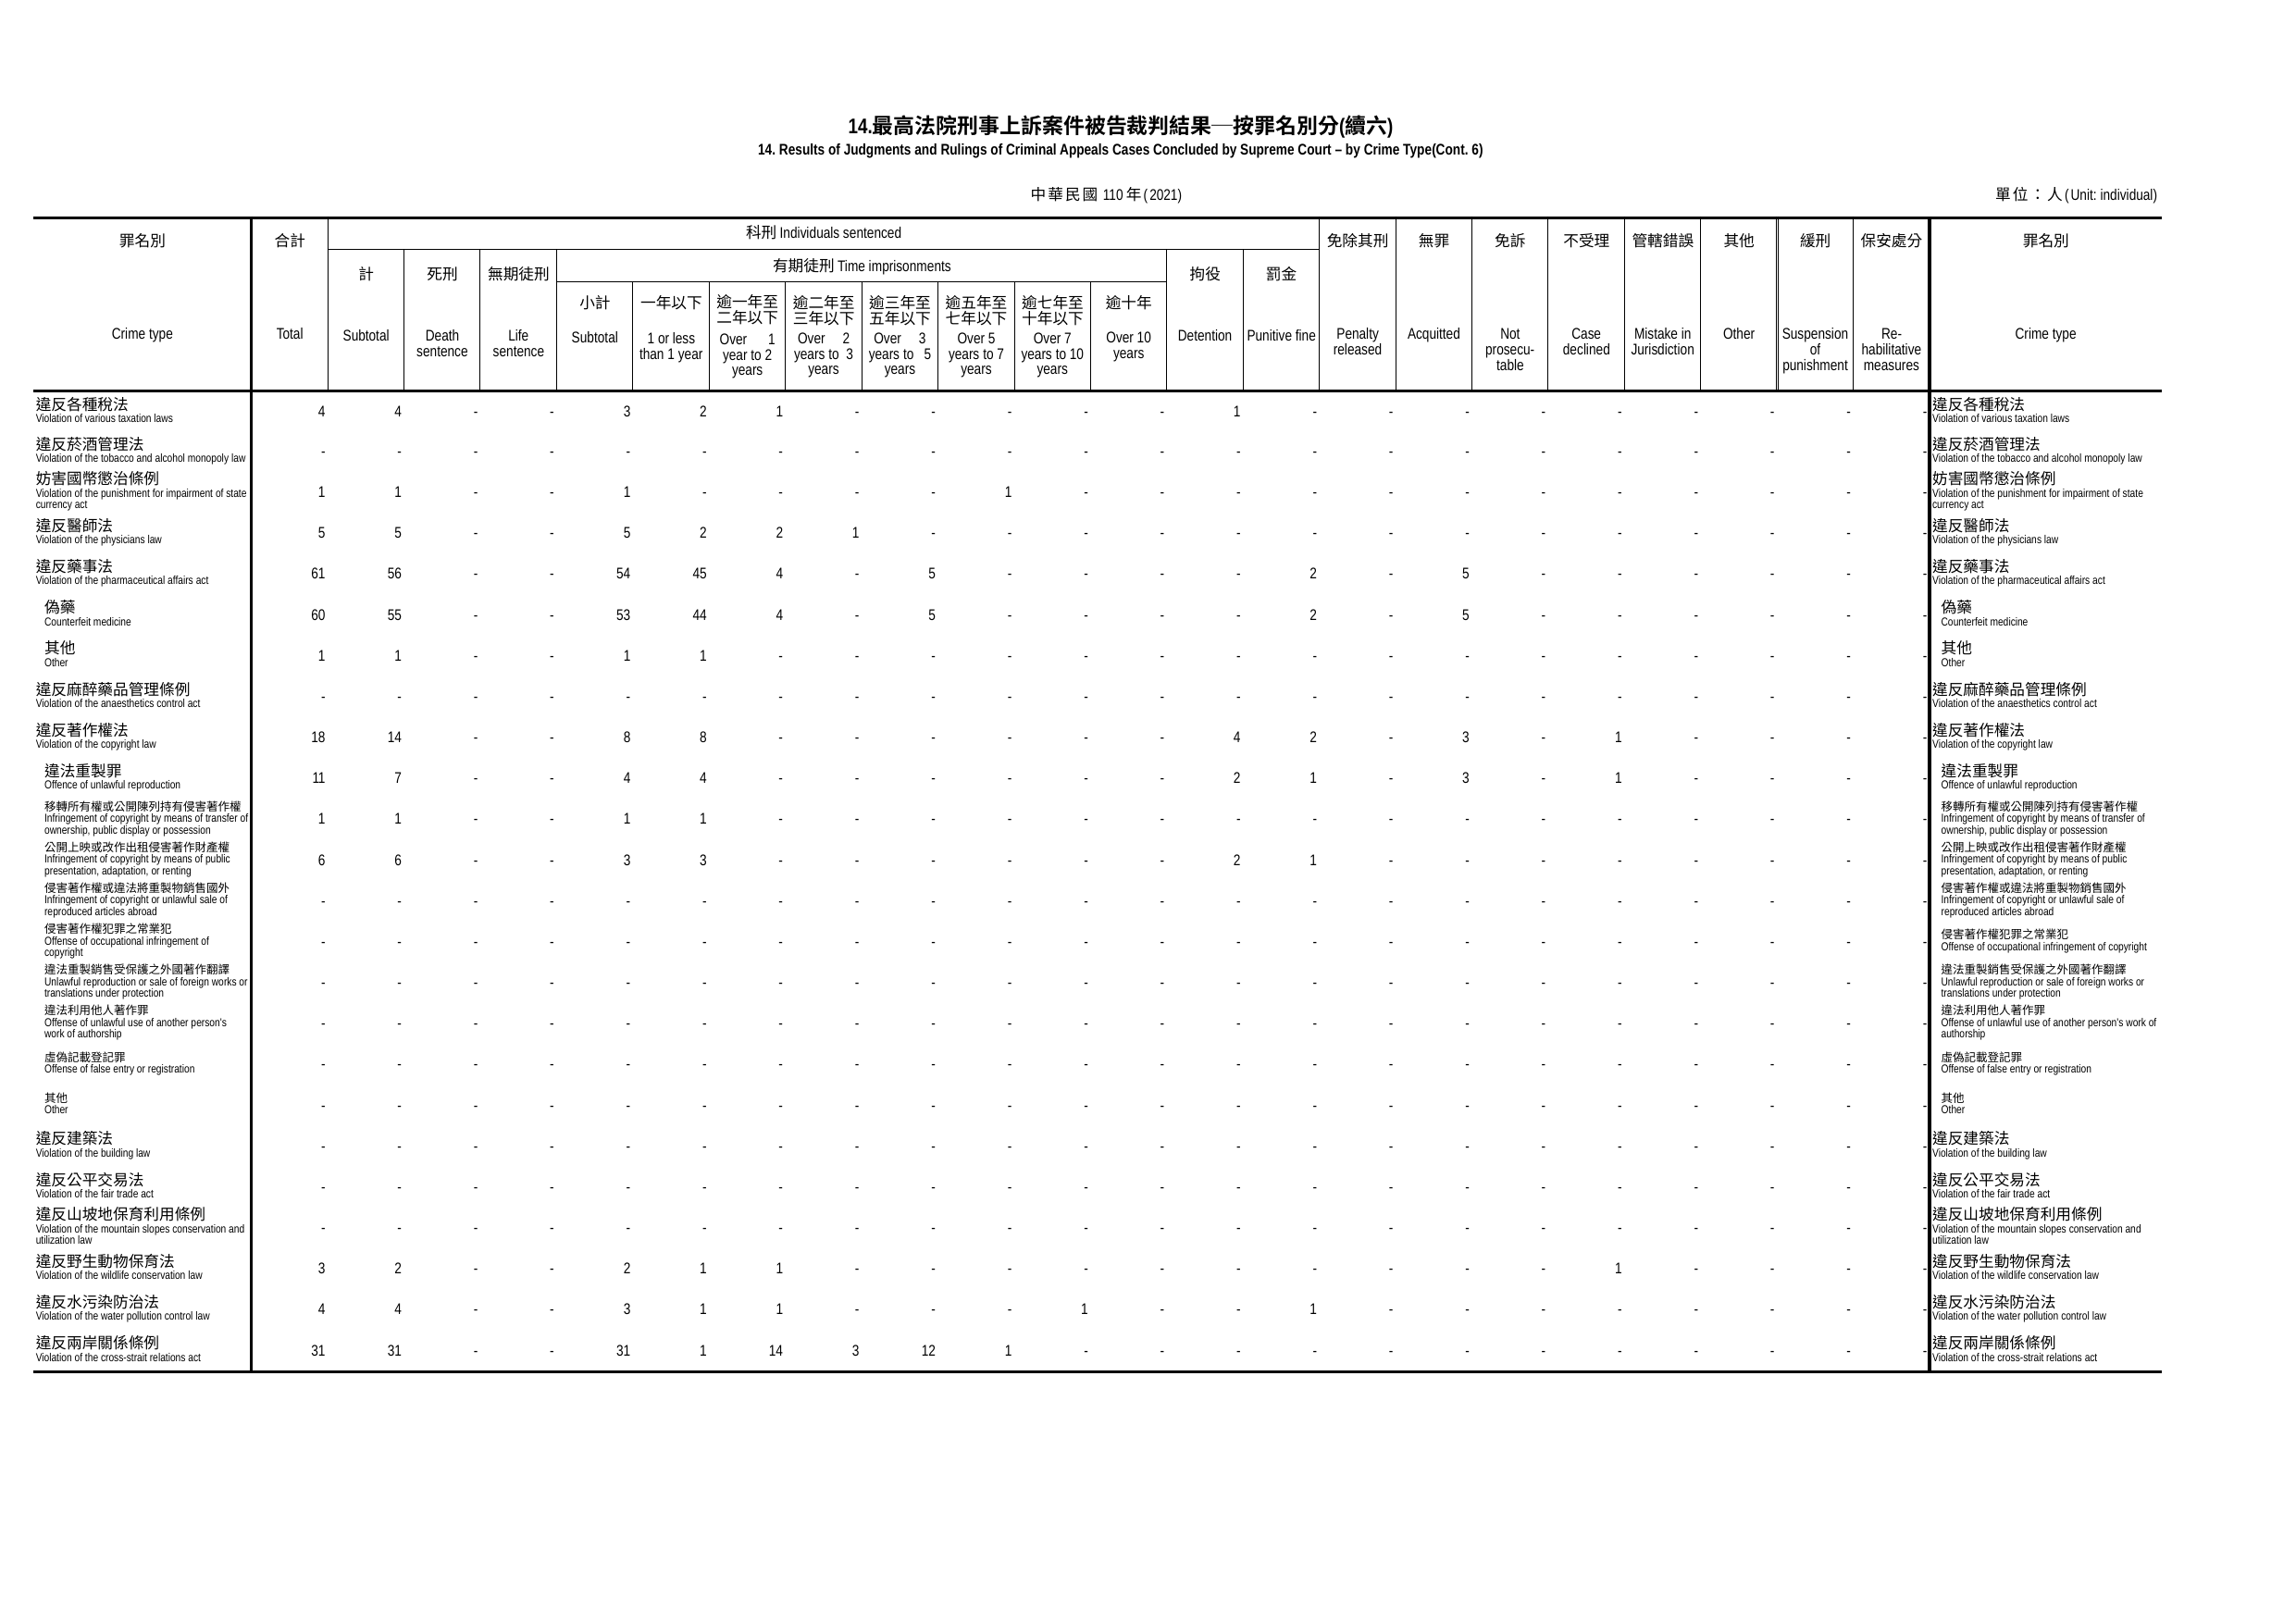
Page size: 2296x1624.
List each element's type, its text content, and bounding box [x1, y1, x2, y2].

table_cell 罰金 Punitive fine [1244, 250, 1319, 390]
table_cell - [1777, 880, 1853, 921]
table_cell - [404, 799, 480, 839]
table_cell - [1624, 635, 1701, 676]
table_cell - [404, 1003, 480, 1044]
table_cell - [1471, 961, 1548, 1002]
table_cell - [1471, 430, 1548, 471]
table_cell - [786, 1207, 862, 1247]
table_cell - [1471, 635, 1548, 676]
table_cell 死刑 Death sentence [404, 250, 479, 390]
table_cell 14 [709, 1330, 786, 1370]
table_cell 違反兩岸關係條例 Violation of the cross-strait relations act [33, 1330, 250, 1370]
table_cell - [253, 430, 328, 471]
table_cell - [1854, 471, 1928, 512]
table_cell - [1014, 430, 1090, 471]
table_cell - [1548, 1044, 1624, 1085]
table_cell 5 [862, 553, 937, 594]
table_cell 60 [253, 594, 328, 635]
table_cell 2 [1243, 594, 1320, 635]
table_cell - [404, 553, 480, 594]
table_cell 逾一年至二年以下 Over 1 year to 2 years [710, 282, 785, 390]
table_cell - [786, 1044, 862, 1085]
table_cell - [938, 1248, 1014, 1289]
table_cell - [1548, 594, 1624, 635]
table_cell - [1090, 392, 1167, 430]
table_cell - [1701, 1125, 1777, 1166]
table_header 不受理 Case declined [1548, 219, 1624, 390]
table_cell 5 [1396, 553, 1471, 594]
table_cell - [1701, 921, 1777, 961]
table_header 緩刑 Suspension of punishment [1779, 219, 1853, 390]
table_cell - [556, 1166, 633, 1207]
table_cell - [1777, 1003, 1853, 1044]
table_cell - [1320, 635, 1396, 676]
table_cell - [938, 1125, 1014, 1166]
table_cell - [862, 758, 937, 799]
table_cell - [328, 1085, 404, 1125]
table_cell 偽藥 Counterfeit medicine [33, 594, 250, 635]
table_cell 4 [709, 594, 786, 635]
table_cell - [1090, 1207, 1167, 1247]
table_cell - [1548, 553, 1624, 594]
table_cell 4 [633, 758, 709, 799]
table_cell - [480, 799, 556, 839]
table_cell - [1701, 1207, 1777, 1247]
table_cell - [1471, 1003, 1548, 1044]
table_cell - [1014, 880, 1090, 921]
table_cell - [938, 392, 1014, 430]
table_cell - [633, 1166, 709, 1207]
table_cell - [1777, 1248, 1853, 1289]
table_cell 4 [253, 1289, 328, 1330]
table_cell - [1854, 1003, 1928, 1044]
table_cell - [862, 635, 937, 676]
table_cell - [1548, 1166, 1624, 1207]
table_cell - [1548, 799, 1624, 839]
table_cell - [1777, 839, 1853, 880]
table_cell - [709, 430, 786, 471]
table_cell - [1396, 961, 1471, 1002]
table_cell 1 [633, 799, 709, 839]
table_cell 違反水污染防治法 Violation of the water pollution control law [1931, 1289, 2162, 1330]
table_cell - [1090, 880, 1167, 921]
table_cell - [1320, 430, 1396, 471]
table_header 保安處分 Re- habilitative measures [1854, 219, 1928, 390]
table_cell 3 [556, 392, 633, 430]
table_cell - [1320, 553, 1396, 594]
table_cell - [480, 553, 556, 594]
table_cell - [1090, 1330, 1167, 1370]
table_cell - [1167, 471, 1243, 512]
table_cell - [1167, 799, 1243, 839]
table_cell - [633, 1125, 709, 1166]
table_cell 違法重製銷售受保護之外國著作翻譯 Unlawful reproduction or sale of foreign works or translations under protection [1931, 961, 2162, 1002]
table_cell - [1471, 716, 1548, 757]
table_cell - [404, 1289, 480, 1330]
table_cell 1 [1167, 392, 1243, 430]
table_cell - [1701, 471, 1777, 512]
table_cell 違法利用他人著作罪 Offense of unlawful use of another person's work of authorship [33, 1003, 250, 1044]
table_cell 移轉所有權或公開陳列持有侵害著作權 Infringement of copyright by means of transfer of ownership, public display or possession [33, 799, 250, 839]
table_cell - [404, 1207, 480, 1247]
table_cell - [253, 880, 328, 921]
table_cell - [1624, 676, 1701, 716]
table_cell - [709, 921, 786, 961]
table_cell - [938, 553, 1014, 594]
table_cell 違反醫師法 Violation of the physicians law [1931, 513, 2162, 553]
table_cell - [1548, 921, 1624, 961]
table_cell 1 [253, 635, 328, 676]
table_cell - [786, 1166, 862, 1207]
table_cell 5 [253, 513, 328, 553]
table_cell - [862, 1044, 937, 1085]
table_cell - [1701, 799, 1777, 839]
table_cell 違反建築法 Violation of the building law [33, 1125, 250, 1166]
table_cell - [480, 880, 556, 921]
table_cell - [328, 676, 404, 716]
table_cell - [1854, 880, 1928, 921]
table_cell 4 [328, 392, 404, 430]
table_cell - [556, 1207, 633, 1247]
table_cell - [480, 392, 556, 430]
table_cell - [404, 921, 480, 961]
table_cell 5 [556, 513, 633, 553]
table_cell - [404, 880, 480, 921]
table_cell 違法重製銷售受保護之外國著作翻譯 Unlawful reproduction or sale of foreign works or translations under protection [33, 961, 250, 1002]
table_cell - [1624, 1248, 1701, 1289]
table_cell - [1624, 513, 1701, 553]
table_cell - [1854, 1207, 1928, 1247]
table_cell - [1471, 1207, 1548, 1247]
table_cell - [786, 880, 862, 921]
table_header 免訴 Not prosecu- table [1472, 219, 1547, 390]
table_cell - [480, 1125, 556, 1166]
table_cell - [1396, 1330, 1471, 1370]
table_cell - [938, 594, 1014, 635]
table_cell - [633, 1044, 709, 1085]
table_cell - [1471, 1248, 1548, 1289]
table_cell - [1090, 799, 1167, 839]
table_cell - [938, 513, 1014, 553]
table_cell 1 [709, 392, 786, 430]
table_cell 1 [633, 1330, 709, 1370]
table_cell - [1167, 880, 1243, 921]
table_cell 3 [1396, 758, 1471, 799]
table_cell - [938, 1003, 1014, 1044]
table_cell 1 [328, 799, 404, 839]
table_cell - [1167, 1125, 1243, 1166]
table_cell 違反公平交易法 Violation of the fair trade act [33, 1166, 250, 1207]
table_cell - [786, 1289, 862, 1330]
table_cell - [480, 1248, 556, 1289]
table_cell - [1777, 1085, 1853, 1125]
table_cell - [938, 1289, 1014, 1330]
table_cell - [1701, 1166, 1777, 1207]
table_cell 1 [328, 635, 404, 676]
table_cell - [1624, 430, 1701, 471]
table_cell - [1701, 635, 1777, 676]
table_cell - [1014, 758, 1090, 799]
table_cell - [1777, 471, 1853, 512]
table_cell - [1396, 921, 1471, 961]
table_cell 2 [556, 1248, 633, 1289]
table_cell - [786, 799, 862, 839]
table_cell 1 [253, 799, 328, 839]
table_cell 3 [1396, 716, 1471, 757]
table_cell 2 [1167, 758, 1243, 799]
table_cell - [1243, 1207, 1320, 1247]
table_cell - [404, 635, 480, 676]
table_cell 侵害著作權犯罪之常業犯 Offense of occupational infringement of copyright [1931, 921, 2162, 961]
table_cell 違反公平交易法 Violation of the fair trade act [1931, 1166, 2162, 1207]
table_cell - [1624, 1003, 1701, 1044]
table_cell - [1090, 430, 1167, 471]
table_cell - [1701, 716, 1777, 757]
table_cell - [328, 880, 404, 921]
table_cell 逾二年至三年以下 Over 2 years to 3 years [786, 282, 862, 390]
table_cell - [862, 1085, 937, 1125]
table_cell - [404, 676, 480, 716]
table_cell - [1854, 921, 1928, 961]
table_cell 1 [938, 1330, 1014, 1370]
table_cell - [862, 921, 937, 961]
table_cell 違反水污染防治法 Violation of the water pollution control law [33, 1289, 250, 1330]
table_cell - [1471, 676, 1548, 716]
table_cell - [709, 880, 786, 921]
table_cell - [480, 961, 556, 1002]
table_cell - [1167, 676, 1243, 716]
table_cell - [253, 1207, 328, 1247]
table_cell - [938, 430, 1014, 471]
table_header 無罪 Acquitted [1396, 219, 1471, 390]
table_cell 31 [556, 1330, 633, 1370]
table_cell - [938, 1166, 1014, 1207]
table_cell - [404, 471, 480, 512]
table_cell - [556, 1125, 633, 1166]
table_cell - [786, 839, 862, 880]
table_cell 3 [786, 1330, 862, 1370]
table_cell - [253, 1125, 328, 1166]
table_cell - [1167, 1207, 1243, 1247]
table_cell - [480, 513, 556, 553]
table_cell - [786, 716, 862, 757]
table_cell - [1471, 758, 1548, 799]
table_cell 違反野生動物保育法 Violation of the wildlife conservation law [33, 1248, 250, 1289]
table_cell - [1243, 392, 1320, 430]
table_cell 54 [556, 553, 633, 594]
text 中華民國110年(2021) 單位：人(Unit: individual) [27, 182, 2214, 205]
table_cell - [1396, 1207, 1471, 1247]
table_cell - [1014, 392, 1090, 430]
table_cell 違反野生動物保育法 Violation of the wildlife conservation law [1931, 1248, 2162, 1289]
table_cell - [1090, 513, 1167, 553]
table_cell 3 [253, 1248, 328, 1289]
table_cell - [404, 1044, 480, 1085]
table_cell - [786, 1248, 862, 1289]
table_cell - [404, 513, 480, 553]
table_cell - [709, 471, 786, 512]
table_cell - [1624, 880, 1701, 921]
table_cell - [1396, 880, 1471, 921]
table_cell - [862, 392, 937, 430]
table_cell - [1167, 921, 1243, 961]
table_cell 虛偽記載登記罪 Offense of false entry or registration [1931, 1044, 2162, 1085]
table_cell - [633, 1085, 709, 1125]
table_cell - [1320, 716, 1396, 757]
table_cell - [404, 392, 480, 430]
table_cell - [1777, 635, 1853, 676]
table_cell - [1090, 553, 1167, 594]
table_cell - [404, 716, 480, 757]
table_cell - [1320, 1330, 1396, 1370]
table_cell - [1014, 716, 1090, 757]
table_cell - [1396, 635, 1471, 676]
table_cell 4 [709, 553, 786, 594]
table_cell 7 [328, 758, 404, 799]
table_cell - [709, 716, 786, 757]
table_cell 6 [328, 839, 404, 880]
table_cell - [480, 1166, 556, 1207]
table_cell - [862, 1003, 937, 1044]
table_cell 45 [633, 553, 709, 594]
table_cell - [1320, 1248, 1396, 1289]
table_cell - [1548, 961, 1624, 1002]
table_cell 違反著作權法 Violation of the copyright law [1931, 716, 2162, 757]
table_cell 有期徒刑Time imprisonments [557, 250, 1166, 281]
table_cell - [253, 1166, 328, 1207]
table_cell - [480, 1003, 556, 1044]
table_cell - [1243, 1003, 1320, 1044]
table_cell - [480, 839, 556, 880]
table_cell - [404, 758, 480, 799]
table_cell - [709, 1003, 786, 1044]
table_cell 移轉所有權或公開陳列持有侵害著作權 Infringement of copyright by means of transfer of ownership, public display or possession [1931, 799, 2162, 839]
table_cell 5 [862, 594, 937, 635]
table_cell - [862, 676, 937, 716]
table_cell 妨害國幣懲治條例 Violation of the punishment for impairment of state currency act [33, 471, 250, 512]
table_cell - [328, 1166, 404, 1207]
table_cell 小計 Subtotal [557, 282, 632, 390]
table_cell 違反各種稅法 Violation of various taxation laws [33, 392, 250, 430]
table_cell - [1624, 758, 1701, 799]
table_cell - [404, 1330, 480, 1370]
table_cell - [1701, 594, 1777, 635]
table_cell - [709, 1044, 786, 1085]
table_cell - [1320, 921, 1396, 961]
table_cell - [1396, 799, 1471, 839]
table_cell - [253, 1003, 328, 1044]
table_cell - [556, 1044, 633, 1085]
table_cell - [1320, 1207, 1396, 1247]
table_cell - [709, 758, 786, 799]
table_cell - [328, 1207, 404, 1247]
table_cell - [1014, 471, 1090, 512]
table_cell - [1396, 1044, 1471, 1085]
table_cell - [1624, 392, 1701, 430]
table_cell - [328, 1125, 404, 1166]
table_cell 違反藥事法 Violation of the pharmaceutical affairs act [1931, 553, 2162, 594]
table_cell - [1396, 676, 1471, 716]
table_cell - [1471, 513, 1548, 553]
table_cell 1 [1243, 839, 1320, 880]
table_cell 拘役 Detention [1167, 250, 1243, 390]
table_cell 2 [1167, 839, 1243, 880]
table_header 免除其刑 Penalty released [1320, 219, 1396, 390]
table_cell 2 [633, 513, 709, 553]
table_cell - [1014, 1330, 1090, 1370]
table_cell - [1396, 471, 1471, 512]
table_cell - [1854, 799, 1928, 839]
table_cell - [1090, 961, 1167, 1002]
table_cell - [1320, 1289, 1396, 1330]
table_cell - [1854, 716, 1928, 757]
table_cell - [1548, 839, 1624, 880]
table_cell 違反兩岸關係條例 Violation of the cross-strait relations act [1931, 1330, 2162, 1370]
table_cell - [1548, 676, 1624, 716]
table_cell - [1777, 799, 1853, 839]
table_cell - [938, 961, 1014, 1002]
table_cell - [1014, 676, 1090, 716]
table_cell - [786, 635, 862, 676]
table_header 罪名別 Crime type [1931, 219, 2162, 390]
table_cell - [1243, 1085, 1320, 1125]
table_cell - [1548, 1085, 1624, 1125]
table_cell - [1777, 758, 1853, 799]
table_cell - [938, 716, 1014, 757]
table_cell 逾十年 Over 10 years [1091, 282, 1166, 390]
table_cell 違法利用他人著作罪 Offense of unlawful use of another person's work of authorship [1931, 1003, 2162, 1044]
table_cell - [938, 921, 1014, 961]
table_cell - [633, 880, 709, 921]
table_cell - [1854, 635, 1928, 676]
table_cell - [1320, 1166, 1396, 1207]
table_cell 侵害著作權或違法將重製物銷售國外 Infringement of copyright or unlawful sale of reproduced articles abroad [1931, 880, 2162, 921]
table_cell 違法重製罪 Offence of unlawful reproduction [1931, 758, 2162, 799]
table_cell - [404, 961, 480, 1002]
table_cell - [480, 430, 556, 471]
table_cell - [1014, 1207, 1090, 1247]
table_cell - [1548, 1207, 1624, 1247]
table_cell - [1854, 961, 1928, 1002]
table_cell 1 [633, 1289, 709, 1330]
table_cell - [1014, 635, 1090, 676]
table_cell - [1243, 635, 1320, 676]
table_cell 其他 Other [1931, 1085, 2162, 1125]
table_cell 1 [1548, 1248, 1624, 1289]
table_cell - [1548, 430, 1624, 471]
table_cell - [862, 1248, 937, 1289]
table_cell - [1396, 1166, 1471, 1207]
table_cell - [480, 1207, 556, 1247]
table_cell - [1548, 392, 1624, 430]
table_cell - [1090, 921, 1167, 961]
table_cell 計 Subtotal [329, 250, 403, 390]
table_cell - [1471, 880, 1548, 921]
table_cell - [1090, 1248, 1167, 1289]
table_cell - [1854, 676, 1928, 716]
table_cell - [556, 1003, 633, 1044]
table_cell 1 [1014, 1289, 1090, 1330]
table_cell - [1854, 513, 1928, 553]
table_cell 3 [556, 1289, 633, 1330]
table_cell - [404, 1085, 480, 1125]
table_cell 1 [328, 471, 404, 512]
table_cell - [1167, 1085, 1243, 1125]
table_cell 55 [328, 594, 404, 635]
table_header 科刑Individuals sentenced [329, 219, 1319, 249]
table_cell - [786, 961, 862, 1002]
table_cell - [1701, 430, 1777, 471]
table_cell - [1167, 1248, 1243, 1289]
table_cell 3 [556, 839, 633, 880]
table_cell - [480, 1085, 556, 1125]
table_cell 11 [253, 758, 328, 799]
table_cell - [480, 1330, 556, 1370]
table_cell - [786, 758, 862, 799]
table_cell - [1090, 839, 1167, 880]
table_cell - [1701, 839, 1777, 880]
table_cell - [556, 676, 633, 716]
table_cell - [1167, 1044, 1243, 1085]
table_cell - [1014, 513, 1090, 553]
table_cell 1 [556, 471, 633, 512]
table_cell - [253, 1085, 328, 1125]
table_cell - [862, 961, 937, 1002]
table_cell 違反著作權法 Violation of the copyright law [33, 716, 250, 757]
table_cell - [328, 430, 404, 471]
table_cell - [1471, 553, 1548, 594]
table_cell - [1471, 799, 1548, 839]
table_cell - [1624, 553, 1701, 594]
table_cell - [1701, 392, 1777, 430]
table_cell - [1090, 635, 1167, 676]
table_cell - [1167, 961, 1243, 1002]
table_cell - [1777, 1125, 1853, 1166]
table_cell - [480, 758, 556, 799]
table_cell - [709, 961, 786, 1002]
table_cell - [1624, 799, 1701, 839]
table_cell - [1396, 392, 1471, 430]
table_cell - [862, 430, 937, 471]
table_cell 其他 Other [33, 635, 250, 676]
table_cell - [1167, 430, 1243, 471]
table_cell - [480, 471, 556, 512]
table_cell - [938, 676, 1014, 716]
table_cell 公開上映或改作出租侵害著作財產權 Infringement of copyright by means of public presentation, adaptation, or renting [33, 839, 250, 880]
table_cell - [480, 716, 556, 757]
table_cell - [1167, 1289, 1243, 1330]
table_cell - [1090, 1044, 1167, 1085]
table_cell - [1854, 1085, 1928, 1125]
table_cell - [1854, 392, 1928, 430]
table_cell 12 [862, 1330, 937, 1370]
table_cell 違反菸酒管理法 Violation of the tobacco and alcohol monopoly law [33, 430, 250, 471]
table_cell 1 [253, 471, 328, 512]
table_cell 虛偽記載登記罪 Offense of false entry or registration [33, 1044, 250, 1085]
table_cell - [1624, 1044, 1701, 1085]
table_cell - [709, 676, 786, 716]
table_cell 違反山坡地保育利用條例 Violation of the mountain slopes conservation and utilization law [1931, 1207, 2162, 1247]
table_cell - [1320, 676, 1396, 716]
table_cell 侵害著作權犯罪之常業犯 Offense of occupational infringement of copyright [33, 921, 250, 961]
table_cell - [786, 1003, 862, 1044]
table_cell 31 [253, 1330, 328, 1370]
table_cell 違法重製罪 Offence of unlawful reproduction [33, 758, 250, 799]
table_cell - [1854, 1330, 1928, 1370]
table_cell - [1548, 880, 1624, 921]
table_cell - [1243, 1166, 1320, 1207]
table_cell - [1243, 513, 1320, 553]
table_cell - [633, 1003, 709, 1044]
table_cell - [709, 635, 786, 676]
table_cell - [862, 471, 937, 512]
table_cell - [1624, 594, 1701, 635]
table_cell 違反醫師法 Violation of the physicians law [33, 513, 250, 553]
table_cell - [1471, 1044, 1548, 1085]
table_cell - [1624, 961, 1701, 1002]
table_cell - [1471, 921, 1548, 961]
table_cell - [1014, 961, 1090, 1002]
table_cell 56 [328, 553, 404, 594]
table_cell - [1624, 471, 1701, 512]
table_cell - [1777, 553, 1853, 594]
table_cell 1 [786, 513, 862, 553]
table_cell - [862, 839, 937, 880]
table_cell - [1090, 716, 1167, 757]
table_cell - [1701, 1044, 1777, 1085]
table_cell 8 [556, 716, 633, 757]
table_cell 4 [328, 1289, 404, 1330]
table_cell - [1243, 921, 1320, 961]
table_cell - [786, 471, 862, 512]
table_cell - [556, 880, 633, 921]
table_cell - [1701, 1003, 1777, 1044]
table_cell - [1320, 513, 1396, 553]
table_cell 違反麻醉藥品管理條例 Violation of the anaesthetics control act [33, 676, 250, 716]
table_cell - [1090, 758, 1167, 799]
table_cell - [1090, 1166, 1167, 1207]
table_cell - [1243, 1248, 1320, 1289]
table_cell - [1471, 1330, 1548, 1370]
table_cell - [1624, 1330, 1701, 1370]
table_cell 逾五年至七年以下 Over 5 years to 7 years [938, 282, 1014, 390]
table_cell 1 [556, 799, 633, 839]
table_cell 2 [709, 513, 786, 553]
table_cell - [1471, 594, 1548, 635]
table_cell - [1243, 1125, 1320, 1166]
table_cell - [862, 1207, 937, 1247]
table_cell - [1854, 1125, 1928, 1166]
table_cell 2 [328, 1248, 404, 1289]
table_cell - [786, 1085, 862, 1125]
table_cell - [1777, 676, 1853, 716]
table_cell 違反各種稅法 Violation of various taxation laws [1931, 392, 2162, 430]
table_cell - [1854, 839, 1928, 880]
table_cell 1 [709, 1248, 786, 1289]
table_cell - [1548, 1125, 1624, 1166]
table_cell 44 [633, 594, 709, 635]
table_cell 違反山坡地保育利用條例 Violation of the mountain slopes conservation and utilization law [33, 1207, 250, 1247]
table_cell - [1624, 1207, 1701, 1247]
table_cell - [1243, 1044, 1320, 1085]
table_cell 無期徒刑 Life sentence [480, 250, 556, 390]
table_cell - [1167, 1003, 1243, 1044]
table_cell - [1624, 839, 1701, 880]
table_cell - [938, 1085, 1014, 1125]
table_cell - [633, 961, 709, 1002]
table_cell - [1167, 1166, 1243, 1207]
table_cell - [1167, 1330, 1243, 1370]
table_cell - [633, 471, 709, 512]
table_cell - [1243, 1330, 1320, 1370]
table_cell - [709, 799, 786, 839]
table_cell - [786, 430, 862, 471]
table_cell 8 [633, 716, 709, 757]
table_cell - [1777, 1166, 1853, 1207]
table_cell - [1396, 513, 1471, 553]
table_cell - [1320, 1125, 1396, 1166]
table_cell 妨害國幣懲治條例 Violation of the punishment for impairment of state currency act [1931, 471, 2162, 512]
table_cell 逾七年至十年以下 Over 7 years to 10 years [1015, 282, 1090, 390]
table_cell - [633, 430, 709, 471]
table_cell - [253, 921, 328, 961]
table_cell - [938, 799, 1014, 839]
table_cell 其他 Other [33, 1085, 250, 1125]
table_cell 公開上映或改作出租侵害著作財產權 Infringement of copyright by means of public presentation, adaptation, or renting [1931, 839, 2162, 880]
table_cell 6 [253, 839, 328, 880]
table_cell - [480, 676, 556, 716]
table_cell - [1471, 839, 1548, 880]
table_cell - [786, 594, 862, 635]
table_cell - [1701, 1248, 1777, 1289]
table_cell - [1777, 430, 1853, 471]
table_cell - [938, 635, 1014, 676]
table_cell 一年以下 1 or less than 1 year [633, 282, 709, 390]
table_cell 1 [633, 1248, 709, 1289]
table_cell - [1854, 1166, 1928, 1207]
table_cell - [1014, 1044, 1090, 1085]
table_cell 其他 Other [1931, 635, 2162, 676]
table_cell - [786, 392, 862, 430]
table_cell - [1090, 594, 1167, 635]
table_cell - [404, 1248, 480, 1289]
table_cell - [1320, 1085, 1396, 1125]
table_header 合計 Total [253, 219, 328, 390]
table_cell - [1548, 471, 1624, 512]
table_cell - [1854, 758, 1928, 799]
table_cell - [1777, 961, 1853, 1002]
table_cell - [328, 1003, 404, 1044]
table_cell - [1320, 799, 1396, 839]
table_cell - [1701, 961, 1777, 1002]
table_cell - [862, 716, 937, 757]
table_cell 31 [328, 1330, 404, 1370]
table_cell - [1014, 921, 1090, 961]
table_cell 61 [253, 553, 328, 594]
text 14. Results of Judgments and Rulings of Criminal Appeals Cases Concluded by Supreme Court – by Crime Type(Cont. 6) [27, 140, 2214, 158]
table_cell - [556, 430, 633, 471]
table_cell - [1320, 1044, 1396, 1085]
table_cell 違反建築法 Violation of the building law [1931, 1125, 2162, 1166]
table_cell - [633, 676, 709, 716]
table_cell 違反藥事法 Violation of the pharmaceutical affairs act [33, 553, 250, 594]
table_cell - [1320, 839, 1396, 880]
table_cell - [1777, 921, 1853, 961]
table_cell - [1320, 392, 1396, 430]
table_cell - [1854, 553, 1928, 594]
table_cell 5 [328, 513, 404, 553]
table_cell 1 [1548, 716, 1624, 757]
table_cell - [1777, 1207, 1853, 1247]
table_cell - [1701, 1330, 1777, 1370]
table_cell - [1090, 471, 1167, 512]
table_cell - [1471, 1289, 1548, 1330]
table_cell 1 [1243, 758, 1320, 799]
table_cell - [709, 1085, 786, 1125]
table_cell - [1777, 716, 1853, 757]
table_cell - [709, 1125, 786, 1166]
table_cell - [1854, 594, 1928, 635]
table_header 罪名別 Crime type [33, 219, 250, 390]
table_cell - [1701, 553, 1777, 594]
table_cell - [404, 839, 480, 880]
table_cell - [1243, 799, 1320, 839]
table_cell - [1167, 553, 1243, 594]
table_cell - [404, 1166, 480, 1207]
table_cell - [1854, 1248, 1928, 1289]
table_cell 2 [1243, 553, 1320, 594]
table_cell 1 [938, 471, 1014, 512]
table_cell 53 [556, 594, 633, 635]
table_cell - [1320, 1003, 1396, 1044]
table_cell - [1243, 880, 1320, 921]
table_cell - [709, 839, 786, 880]
table_cell - [253, 1044, 328, 1085]
table_cell - [1471, 1125, 1548, 1166]
table_cell - [862, 799, 937, 839]
table_cell - [709, 1207, 786, 1247]
table_cell - [862, 513, 937, 553]
table_cell 2 [1243, 716, 1320, 757]
table_cell - [1014, 1003, 1090, 1044]
table_cell - [1624, 1085, 1701, 1125]
table_cell 1 [709, 1289, 786, 1330]
table_cell - [862, 1166, 937, 1207]
table_cell - [328, 961, 404, 1002]
table_cell - [786, 553, 862, 594]
table_cell 4 [253, 392, 328, 430]
table_cell 14 [328, 716, 404, 757]
table_header 其他 Other [1701, 219, 1776, 390]
table_cell - [1014, 1125, 1090, 1166]
table_cell - [1396, 1003, 1471, 1044]
table_cell - [1701, 513, 1777, 553]
table_cell 侵害著作權或違法將重製物銷售國外 Infringement of copyright or unlawful sale of reproduced articles abroad [33, 880, 250, 921]
table_cell - [1090, 1289, 1167, 1330]
table_cell - [1320, 594, 1396, 635]
table_cell - [1701, 1085, 1777, 1125]
table_cell - [1167, 594, 1243, 635]
table_cell 違反菸酒管理法 Violation of the tobacco and alcohol monopoly law [1931, 430, 2162, 471]
table_cell - [938, 758, 1014, 799]
table_cell - [862, 880, 937, 921]
table_cell - [1701, 676, 1777, 716]
table_cell - [938, 839, 1014, 880]
table_cell - [938, 1044, 1014, 1085]
table_cell 1 [556, 635, 633, 676]
table_cell - [1701, 880, 1777, 921]
table_cell - [1548, 1330, 1624, 1370]
table_cell 4 [556, 758, 633, 799]
table_cell - [1548, 1289, 1624, 1330]
table_cell - [938, 1207, 1014, 1247]
table_cell - [633, 921, 709, 961]
table_cell - [862, 1289, 937, 1330]
table_cell - [1777, 1330, 1853, 1370]
table_cell - [253, 676, 328, 716]
table_cell - [1396, 430, 1471, 471]
table_cell - [1624, 1166, 1701, 1207]
table_cell - [1396, 1289, 1471, 1330]
table_cell - [480, 1044, 556, 1085]
table_cell - [1777, 392, 1853, 430]
table_cell - [1854, 1044, 1928, 1085]
table_cell - [253, 961, 328, 1002]
table_cell - [1320, 961, 1396, 1002]
table_cell - [1854, 1289, 1928, 1330]
table_cell 1 [1548, 758, 1624, 799]
text 14.最高法院刑事上訴案件被告裁判結果─按罪名別分(續六) [27, 109, 2214, 140]
table_cell 偽藥 Counterfeit medicine [1931, 594, 2162, 635]
table_cell - [1624, 1125, 1701, 1166]
table_cell 2 [633, 392, 709, 430]
table_cell - [1548, 513, 1624, 553]
table_cell 1 [1243, 1289, 1320, 1330]
table_cell - [1396, 839, 1471, 880]
table_cell - [404, 1125, 480, 1166]
table_cell - [786, 921, 862, 961]
table_cell - [1243, 430, 1320, 471]
table_cell - [480, 921, 556, 961]
table_cell - [1701, 1289, 1777, 1330]
table_cell - [1777, 1289, 1853, 1330]
table_cell 5 [1396, 594, 1471, 635]
table_cell - [328, 1044, 404, 1085]
table_header 管轄錯誤 Mistake in Jurisdiction [1625, 219, 1700, 390]
table_cell - [1471, 1085, 1548, 1125]
table_cell 18 [253, 716, 328, 757]
table_cell 逾三年至五年以下 Over 3 years to 5 years [863, 282, 937, 390]
table_cell - [1701, 758, 1777, 799]
table_cell - [1090, 676, 1167, 716]
table_cell - [480, 594, 556, 635]
table_cell - [1014, 1085, 1090, 1125]
table_cell - [1777, 594, 1853, 635]
table_cell - [1777, 513, 1853, 553]
table_cell - [556, 1085, 633, 1125]
table_cell 4 [1167, 716, 1243, 757]
table_cell - [1624, 716, 1701, 757]
table_cell - [1243, 676, 1320, 716]
table_cell 1 [633, 635, 709, 676]
table_cell - [1320, 880, 1396, 921]
table_cell - [1548, 1003, 1624, 1044]
table_cell - [1471, 392, 1548, 430]
table_cell - [1396, 1125, 1471, 1166]
table_cell - [1014, 594, 1090, 635]
table_cell - [1396, 1248, 1471, 1289]
table_cell - [480, 635, 556, 676]
table_cell - [1548, 635, 1624, 676]
table_cell - [1090, 1003, 1167, 1044]
table_cell - [938, 880, 1014, 921]
table_cell - [1014, 1166, 1090, 1207]
table_cell - [1014, 839, 1090, 880]
table_cell - [404, 430, 480, 471]
table_cell - [1090, 1125, 1167, 1166]
table_cell - [1090, 1085, 1167, 1125]
table_cell - [1624, 921, 1701, 961]
table_cell - [633, 1207, 709, 1247]
table_cell - [480, 1289, 556, 1330]
table_cell - [1167, 635, 1243, 676]
table_cell - [786, 676, 862, 716]
table_cell 3 [633, 839, 709, 880]
table_cell - [556, 961, 633, 1002]
table_cell - [1243, 471, 1320, 512]
table_cell - [1854, 430, 1928, 471]
table_cell - [709, 1166, 786, 1207]
table_cell - [1471, 1166, 1548, 1207]
table_cell 違反麻醉藥品管理條例 Violation of the anaesthetics control act [1931, 676, 2162, 716]
table_cell - [786, 1125, 862, 1166]
table_cell - [328, 921, 404, 961]
table_cell - [1624, 1289, 1701, 1330]
table_cell - [1320, 471, 1396, 512]
table_cell - [1014, 553, 1090, 594]
table_cell - [1014, 799, 1090, 839]
table_cell - [862, 1125, 937, 1166]
table_cell - [1014, 1248, 1090, 1289]
table_cell - [1471, 471, 1548, 512]
table_cell - [1777, 1044, 1853, 1085]
table_cell - [1396, 1085, 1471, 1125]
table_cell - [1243, 961, 1320, 1002]
table_cell - [404, 594, 480, 635]
table_cell - [1320, 758, 1396, 799]
table_cell - [1167, 513, 1243, 553]
table_cell - [556, 921, 633, 961]
